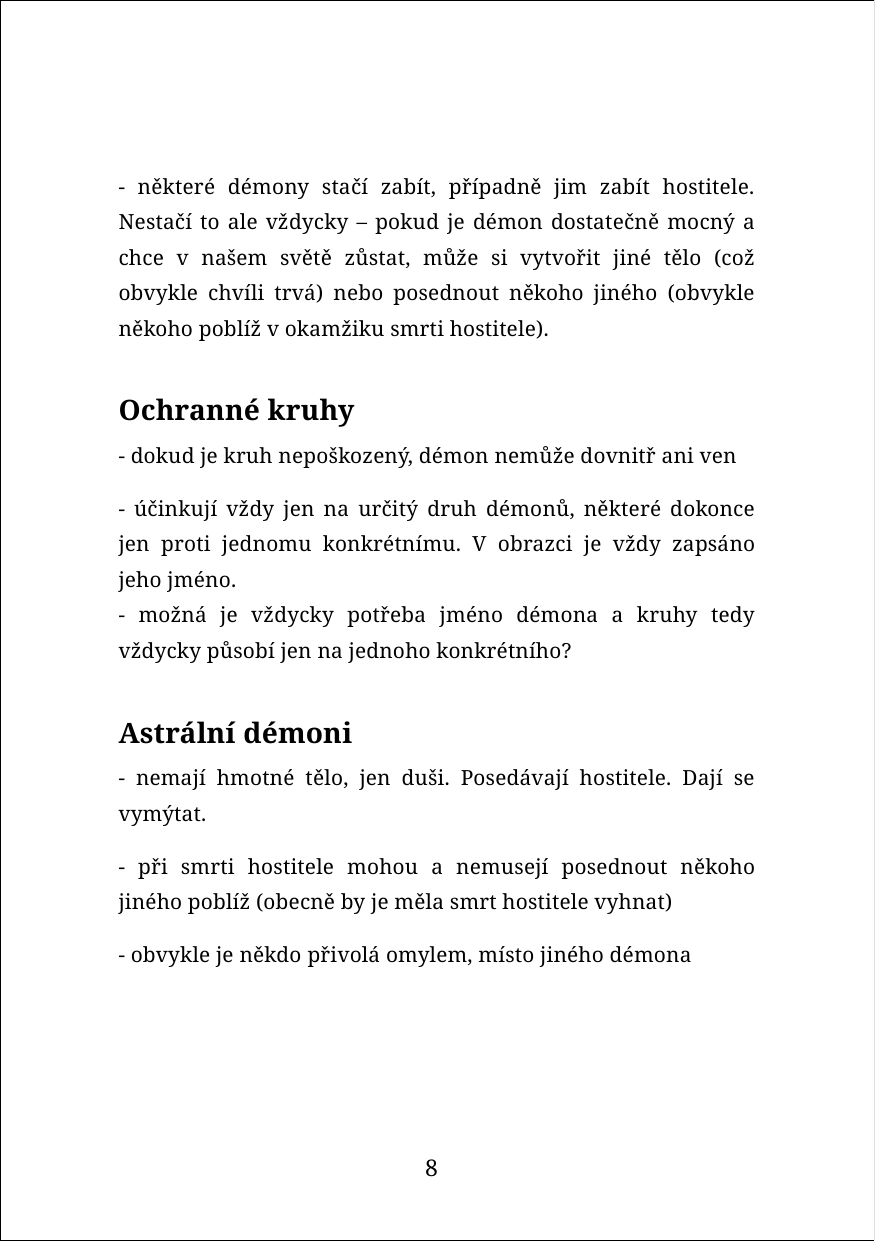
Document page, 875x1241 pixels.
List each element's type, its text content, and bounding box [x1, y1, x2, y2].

text - při smrti hostitele mohou a nemusejí posednout někoho jiného poblíž (obecně by je měla smrt hostitele vyhnat) [118, 852, 756, 916]
text - obvykle je někdo přivolá omylem, místo jiného démona [118, 941, 756, 969]
subtitle Ochranné kruhy [118, 391, 756, 429]
text - některé démony stačí zabít, případně jim zabít hostitele. Nestačí to ale vždycky – pokud je démon dostatečně mocný a chce v našem světě zůstat, může si vytvořit jiné tělo (což obvykle chvíli trvá) nebo posednout někoho jiného (obvykle někoho poblíž v okamžiku smrti hostitele). [118, 172, 756, 342]
subtitle Astrální démoni [118, 713, 756, 751]
text - dokud je kruh nepoškozený, démon nemůže dovnitř ani ven [118, 441, 756, 469]
text - účinkují vždy jen na určitý druh démonů, některé dokonce jen proti jednomu konkrétnímu. V obrazci je vždy zapsáno jeho jméno. - možná je vždycky potřeba jméno démona a kruhy tedy vždycky působí jen na jednoho konkrétního? [118, 494, 756, 664]
text - nemají hmotné tělo, jen duši. Posedávají hostitele. Dají se vymýtat. [118, 763, 756, 827]
